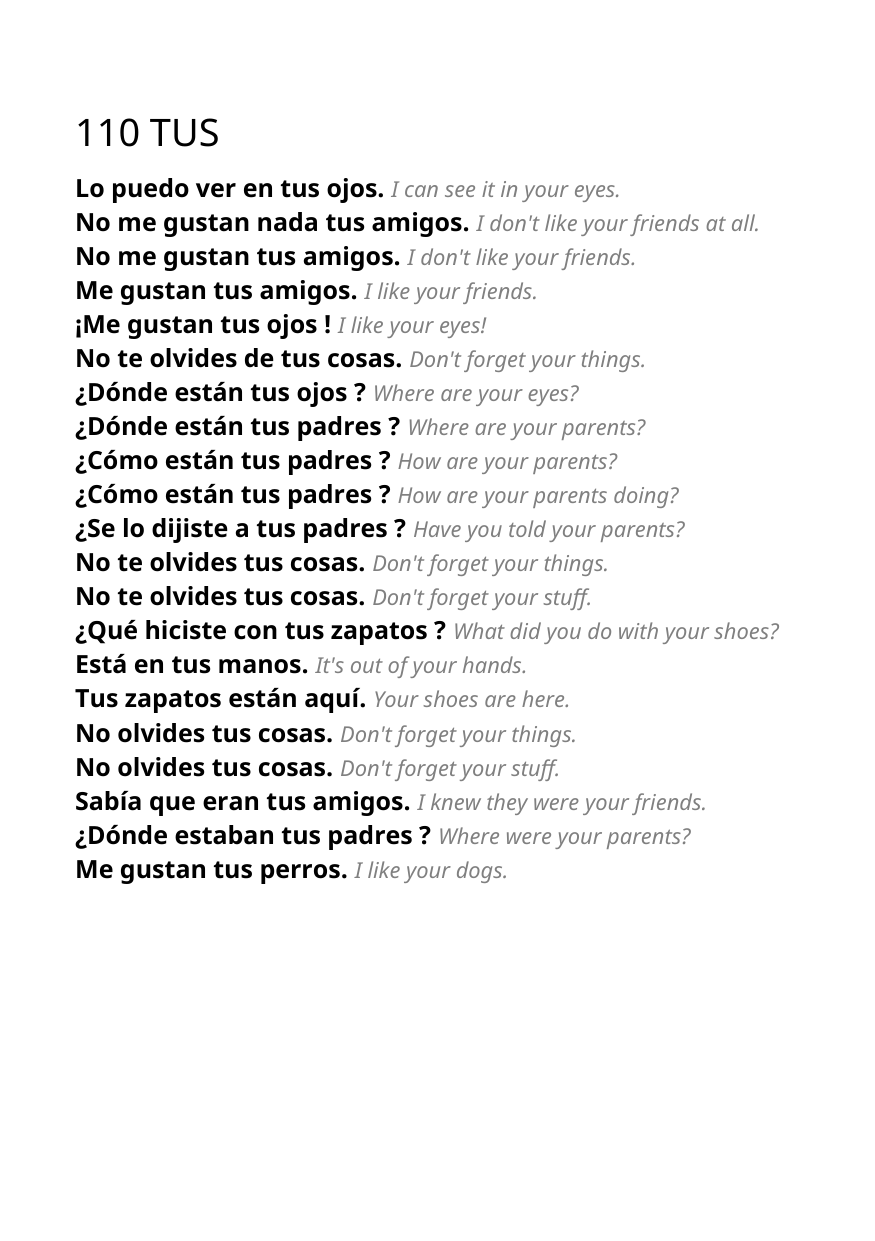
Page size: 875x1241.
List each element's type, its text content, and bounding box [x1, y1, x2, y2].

text ¿Dónde están tus padres ? Where are your parents? [75, 409, 799, 443]
text ¿Cómo están tus padres ? How are your parents doing? [75, 477, 799, 511]
text No te olvides tus cosas. Don't forget your things. [75, 545, 799, 579]
text No me gustan nada tus amigos. I don't like your friends at all. [75, 204, 799, 238]
text Me gustan tus amigos. I like your friends. [75, 272, 799, 306]
text Lo puedo ver en tus ojos. I can see it in your eyes. [75, 170, 799, 204]
text No me gustan tus amigos. I don't like your friends. [75, 238, 799, 272]
text No te olvides tus cosas. Don't forget your stuff. [75, 579, 799, 613]
text No te olvides de tus cosas. Don't forget your things. [75, 341, 799, 374]
text ¡Me gustan tus ojos ! I like your eyes! [75, 306, 799, 341]
subtitle 110 TUS [75, 106, 799, 158]
text ¿Se lo dijiste a tus padres ? Have you told your parents? [75, 511, 799, 545]
text ¿Qué hiciste con tus zapatos ? What did you do with your shoes? [75, 613, 799, 647]
text Sabía que eran tus amigos. I knew they were your friends. [75, 783, 799, 817]
text Está en tus manos. It's out of your hands. [75, 647, 799, 681]
text No olvides tus cosas. Don't forget your stuff. [75, 749, 799, 783]
text ¿Dónde están tus ojos ? Where are your eyes? [75, 374, 799, 409]
text ¿Dónde estaban tus padres ? Where were your parents? [75, 817, 799, 851]
text Tus zapatos están aquí. Your shoes are here. [75, 681, 799, 715]
text Me gustan tus perros. I like your dogs. [75, 851, 799, 886]
text ¿Cómo están tus padres ? How are your parents? [75, 443, 799, 477]
text No olvides tus cosas. Don't forget your things. [75, 715, 799, 749]
